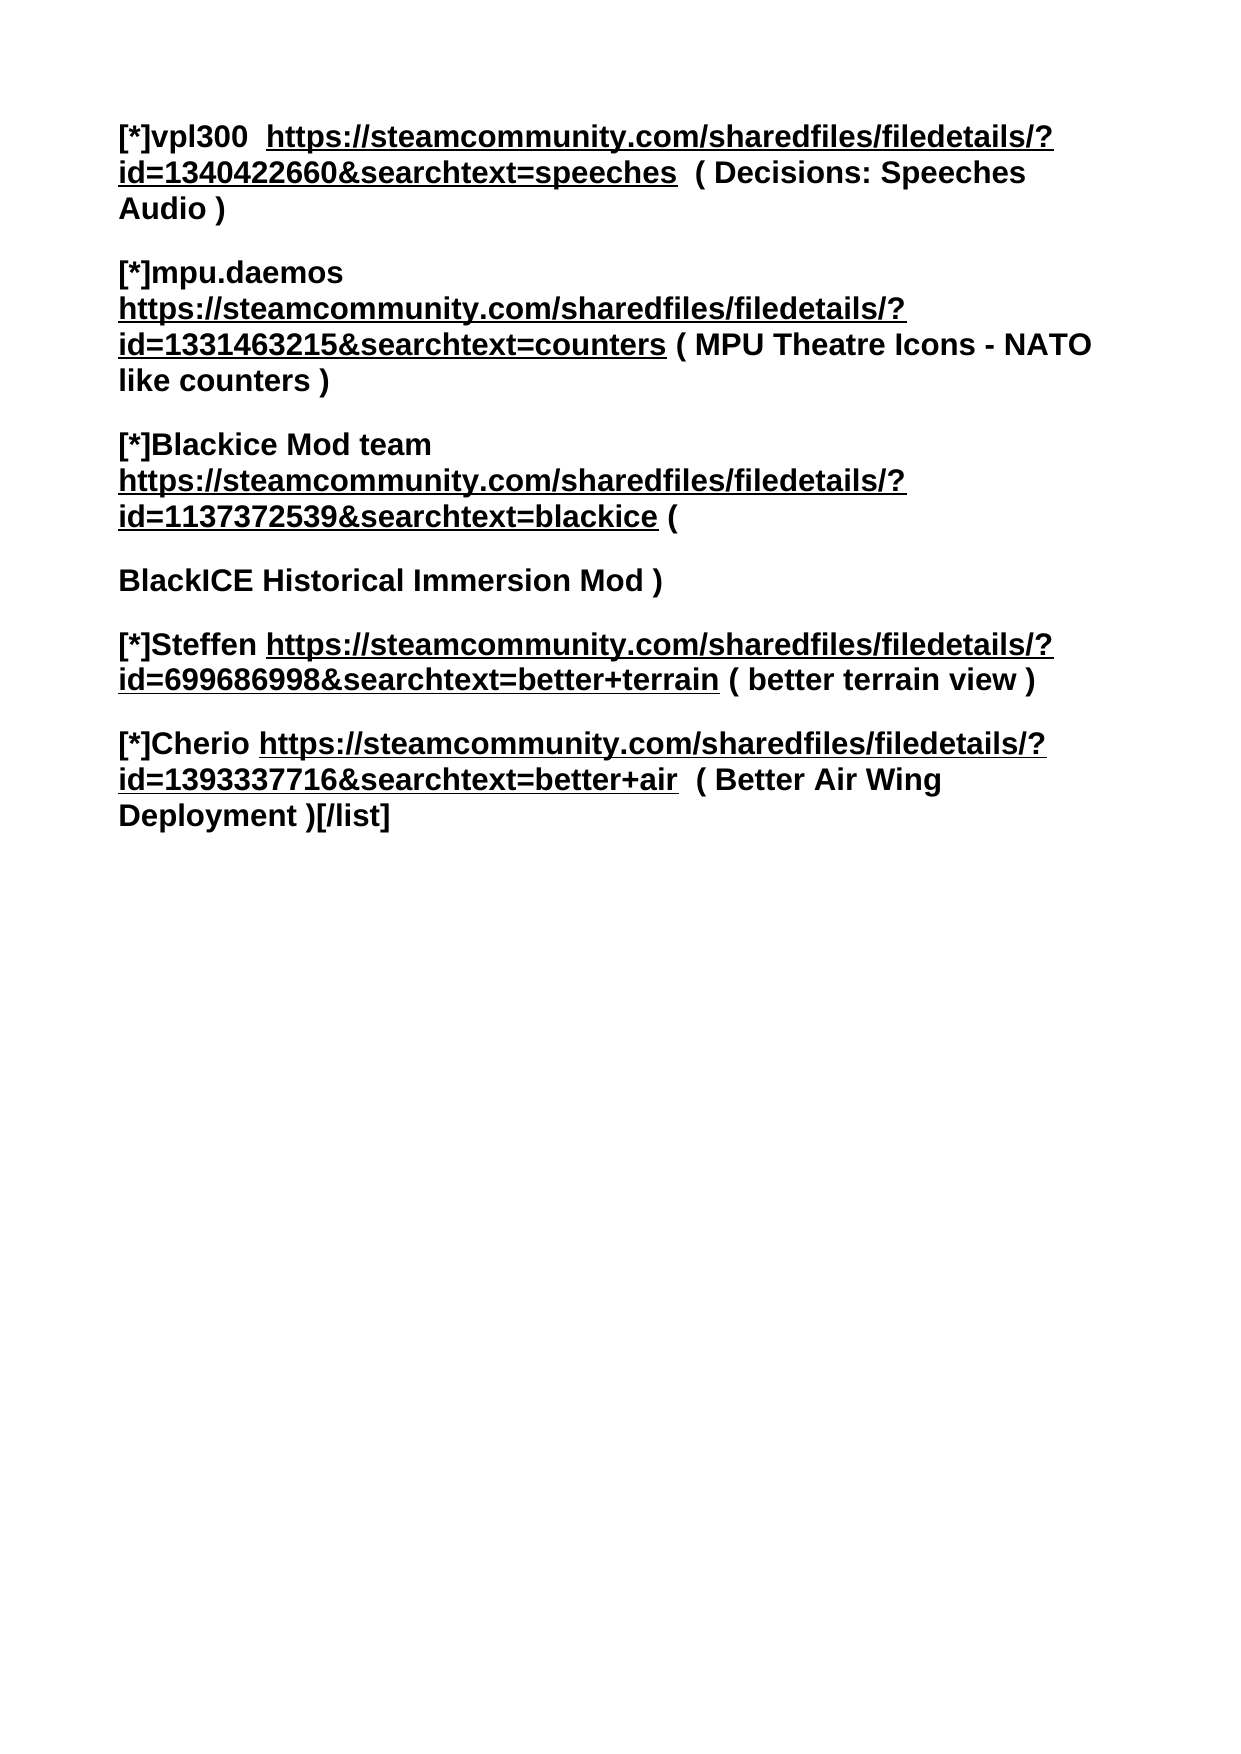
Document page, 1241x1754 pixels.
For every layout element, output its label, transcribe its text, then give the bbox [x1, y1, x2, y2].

text [*]Steffen https://steamcommunity.com/sharedfiles/filedetails/?id=699686998&searchtext=better+terrain ( better terrain view ) [118, 626, 1122, 697]
text [*]Cherio https://steamcommunity.com/sharedfiles/filedetails/?id=1393337716&searchtext=better+air ( Better Air Wing Deployment )[/list] [118, 725, 1122, 833]
text [*]Blackice Mod team https://steamcommunity.com/sharedfiles/filedetails/?id=1137372539&searchtext=blackice ( [118, 426, 1122, 533]
text BlackICE Historical Immersion Mod ) [118, 562, 1122, 597]
text [*]mpu.daemos https://steamcommunity.com/sharedfiles/filedetails/?id=1331463215&searchtext=counters ( MPU Theatre Icons - NATO like counters ) [118, 254, 1122, 398]
text [*]vpl300 https://steamcommunity.com/sharedfiles/filedetails/?id=1340422660&searchtext=speeches ( Decisions: Speeches Audio ) [118, 118, 1122, 226]
